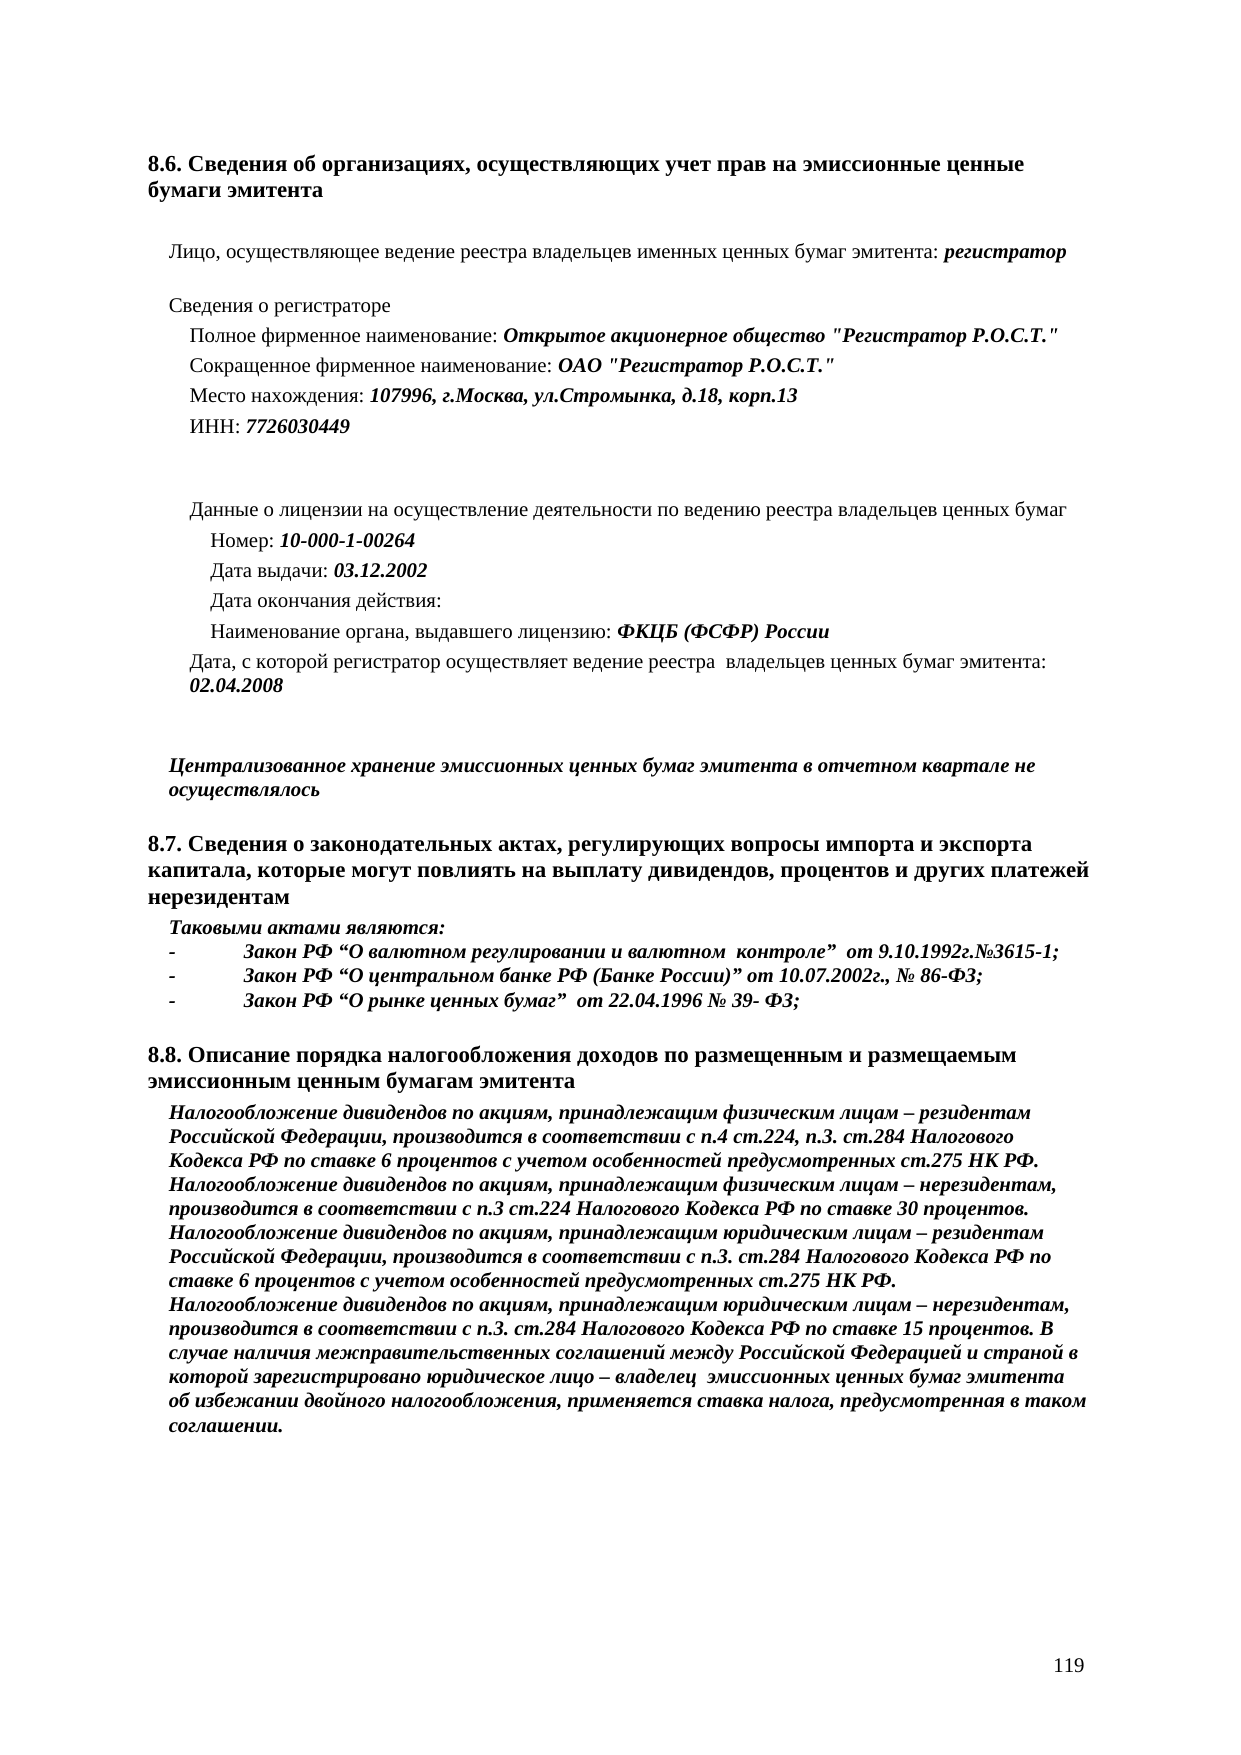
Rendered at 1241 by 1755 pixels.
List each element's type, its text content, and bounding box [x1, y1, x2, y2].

subtitle 8.7. Сведения о законодательных актах, регулирующих вопросы импорта и экспорта капитала, которые могут повлиять на выплату дивидендов, процентов и других платежей нерезидентам [148, 830, 1093, 909]
text Наименование органа, выдавшего лицензию: ФКЦБ (ФСФР) России [210, 618, 1093, 643]
subtitle 8.6. Сведения об организациях, осуществляющих учет прав на эмиссионные ценные бумаги эмитента [148, 150, 1093, 203]
text Полное фирменное наименование: Открытое акционерное общество "Регистратор Р.О.С.Т." [189, 323, 1093, 347]
text Таковыми актами являются: - Закон РФ “О валютном регулировании и валютном контроле” от 9.10.1992г.№3615-1; - Закон РФ “О центральном банке РФ (Банке России)” от 10.07.2002г., № 86-ФЗ; - Закон РФ “О рынке ценных бумаг” от 22.04.1996 № 39- ФЗ; [168, 915, 1093, 1012]
subtitle Сведения о регистраторе [168, 292, 1093, 317]
text Налогообложение дивидендов по акциям, принадлежащим физическим лицам – резидентам Российской Федерации, производится в соответствии с п.4 ст.224, п.3. ст.284 Налогового Кодекса РФ по ставке 6 процентов с учетом особенностей предусмотренных ст.275 НК РФ. Налогообложение дивидендов по акциям, принадлежащим физическим лицам – нерезидентам, производится в соответствии с п.3 ст.224 Налогового Кодекса РФ по ставке 30 процентов. Налогообложение дивидендов по акциям, принадлежащим юридическим лицам – резидентам Российской Федерации, производится в соответствии с п.3. ст.284 Налогового Кодекса РФ по ставке 6 процентов с учетом особенностей предусмотренных ст.275 НК РФ. Налогообложение дивидендов по акциям, принадлежащим юридическим лицам – нерезидентам, производится в соответствии с п.3. ст.284 Налогового Кодекса РФ по ставке 15 процентов. В случае наличия межправительственных соглашений между Российской Федерацией и страной в которой зарегистрировано юридическое лицо – владелец эмиссионных ценных бумаг эмитента об избежании двойного налогообложения, применяется ставка налога, предусмотренная в таком соглашении. [168, 1100, 1093, 1485]
text Дата выдачи: 03.12.2002 [210, 558, 1093, 582]
text Номер: 10-000-1-00264 [210, 528, 1093, 552]
text Дата, с которой регистратор осуществляет ведение реестра владельцев ценных бумаг эмитента: 02.04.2008 [189, 649, 1093, 697]
text Централизованное хранение эмиссионных ценных бумаг эмитента в отчетном квартале не осуществлялось [168, 753, 1093, 801]
text Лицо, осуществляющее ведение реестра владельцев именных ценных бумаг эмитента: регистратор [168, 239, 1093, 263]
subtitle Данные о лицензии на осуществление деятельности по ведению реестра владельцев ценных бумаг [189, 497, 1093, 521]
text Дата окончания действия: [210, 588, 1093, 612]
text ИНН: 7726030449 [189, 414, 1093, 438]
text Место нахождения: 107996, г.Москва, ул.Стромынка, д.18, корп.13 [189, 383, 1093, 407]
subtitle 8.8. Описание порядка налогообложения доходов по размещенным и размещаемым эмиссионным ценным бумагам эмитента [148, 1041, 1093, 1093]
text Сокращенное фирменное наименование: ОАО "Регистратор Р.О.С.Т." [189, 353, 1093, 377]
